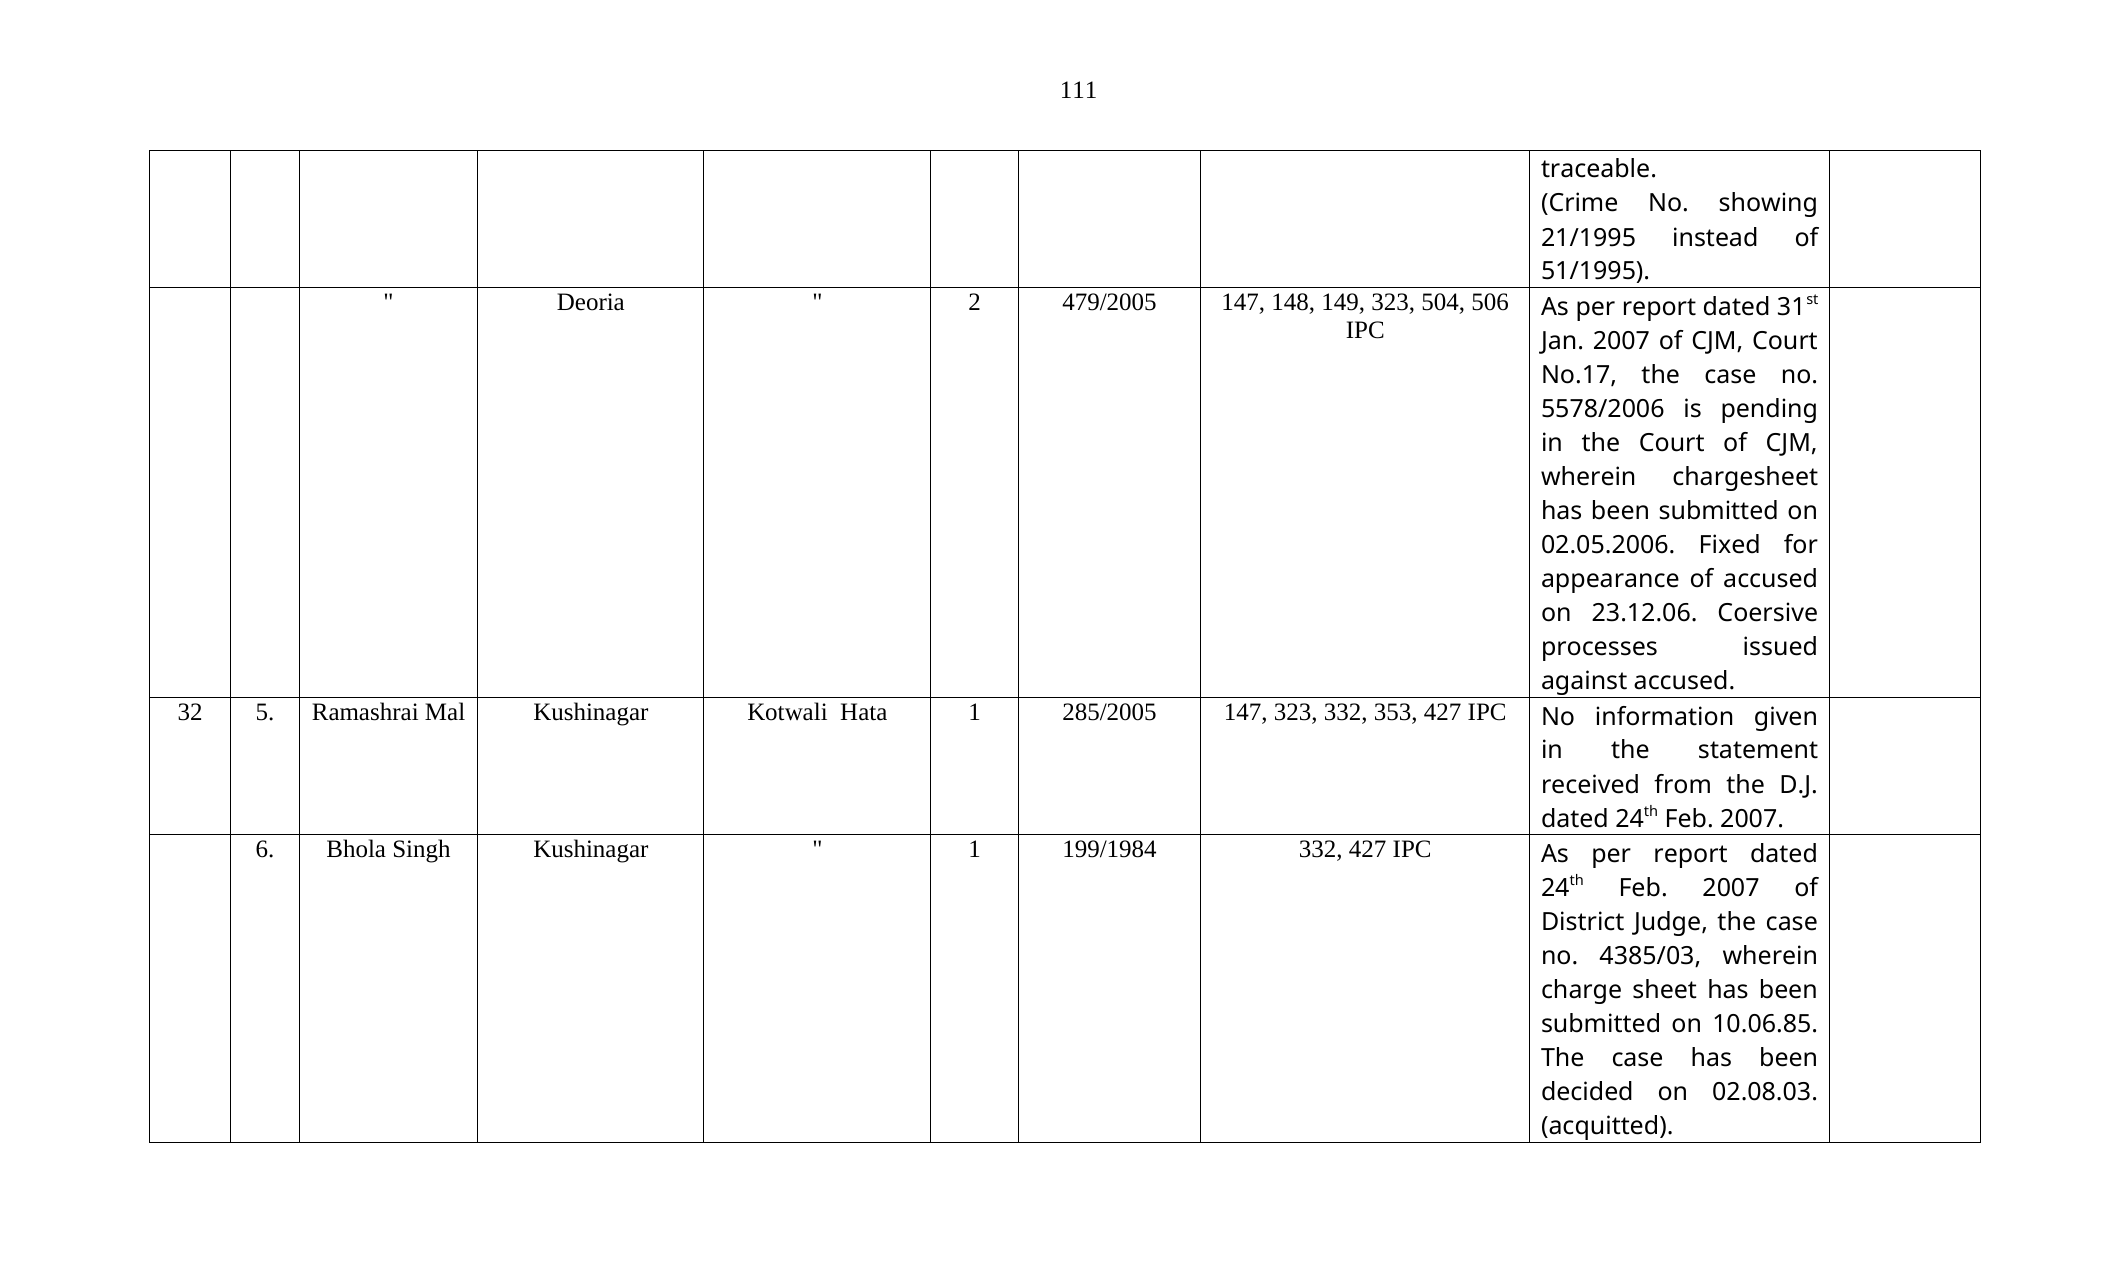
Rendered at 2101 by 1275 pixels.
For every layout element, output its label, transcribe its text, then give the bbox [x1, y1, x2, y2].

table_cell Kushinagar [478, 835, 703, 1142]
table_cell traceable. (Crime No. showing 21/1995 instead of 51/1995). [1530, 151, 1829, 287]
table_cell Ramashrai Mal [300, 698, 477, 834]
table_cell 285/2005 [1019, 698, 1200, 834]
table_cell 6. [231, 835, 299, 1142]
table_cell 1 [931, 698, 1018, 834]
table_cell [931, 151, 1018, 287]
table_cell " [704, 835, 930, 1142]
table_cell [1830, 151, 1980, 287]
table_cell 147, 323, 332, 353, 427 IPC [1201, 698, 1529, 834]
table_cell [478, 151, 703, 287]
table_cell 2 [931, 288, 1018, 697]
table_cell " [300, 288, 477, 697]
table_cell 332, 427 IPC [1201, 835, 1529, 1142]
table_cell As per report dated 31st Jan. 2007 of CJM, Court No.17, the case no. 5578/2006 is pending in the Court of CJM, wherein chargesheet has been submitted on 02.05.2006. Fixed for appearance of accused on 23.12.06. Coersive processes issued against accused. [1530, 288, 1829, 697]
table_cell 199/1984 [1019, 835, 1200, 1142]
table_cell 147, 148, 149, 323, 504, 506 IPC [1201, 288, 1529, 697]
table_cell [150, 288, 230, 697]
table_cell Deoria [478, 288, 703, 697]
table_cell [704, 151, 930, 287]
table_cell [1201, 151, 1529, 287]
table_cell No information given in the statement received from the D.J. dated 24th Feb. 2007. [1530, 698, 1829, 834]
table_cell [231, 288, 299, 697]
table_cell Kushinagar [478, 698, 703, 834]
table_cell [1830, 288, 1980, 697]
table_cell [1830, 698, 1980, 834]
table_cell 5. [231, 698, 299, 834]
table_cell As per report dated 24th Feb. 2007 of District Judge, the case no. 4385/03, wherein charge sheet has been submitted on 10.06.85. The case has been decided on 02.08.03. (acquitted). [1530, 835, 1829, 1142]
table_cell Bhola Singh [300, 835, 477, 1142]
table_cell Kotwali Hata [704, 698, 930, 834]
table_cell [1019, 151, 1200, 287]
table_cell [300, 151, 477, 287]
table_cell [1830, 835, 1980, 1142]
table_cell 32 [150, 698, 230, 834]
table_cell [150, 151, 230, 287]
table_cell 479/2005 [1019, 288, 1200, 697]
table_cell " [704, 288, 930, 697]
table_cell [231, 151, 299, 287]
table_cell 1 [931, 835, 1018, 1142]
table_cell [150, 835, 230, 1142]
